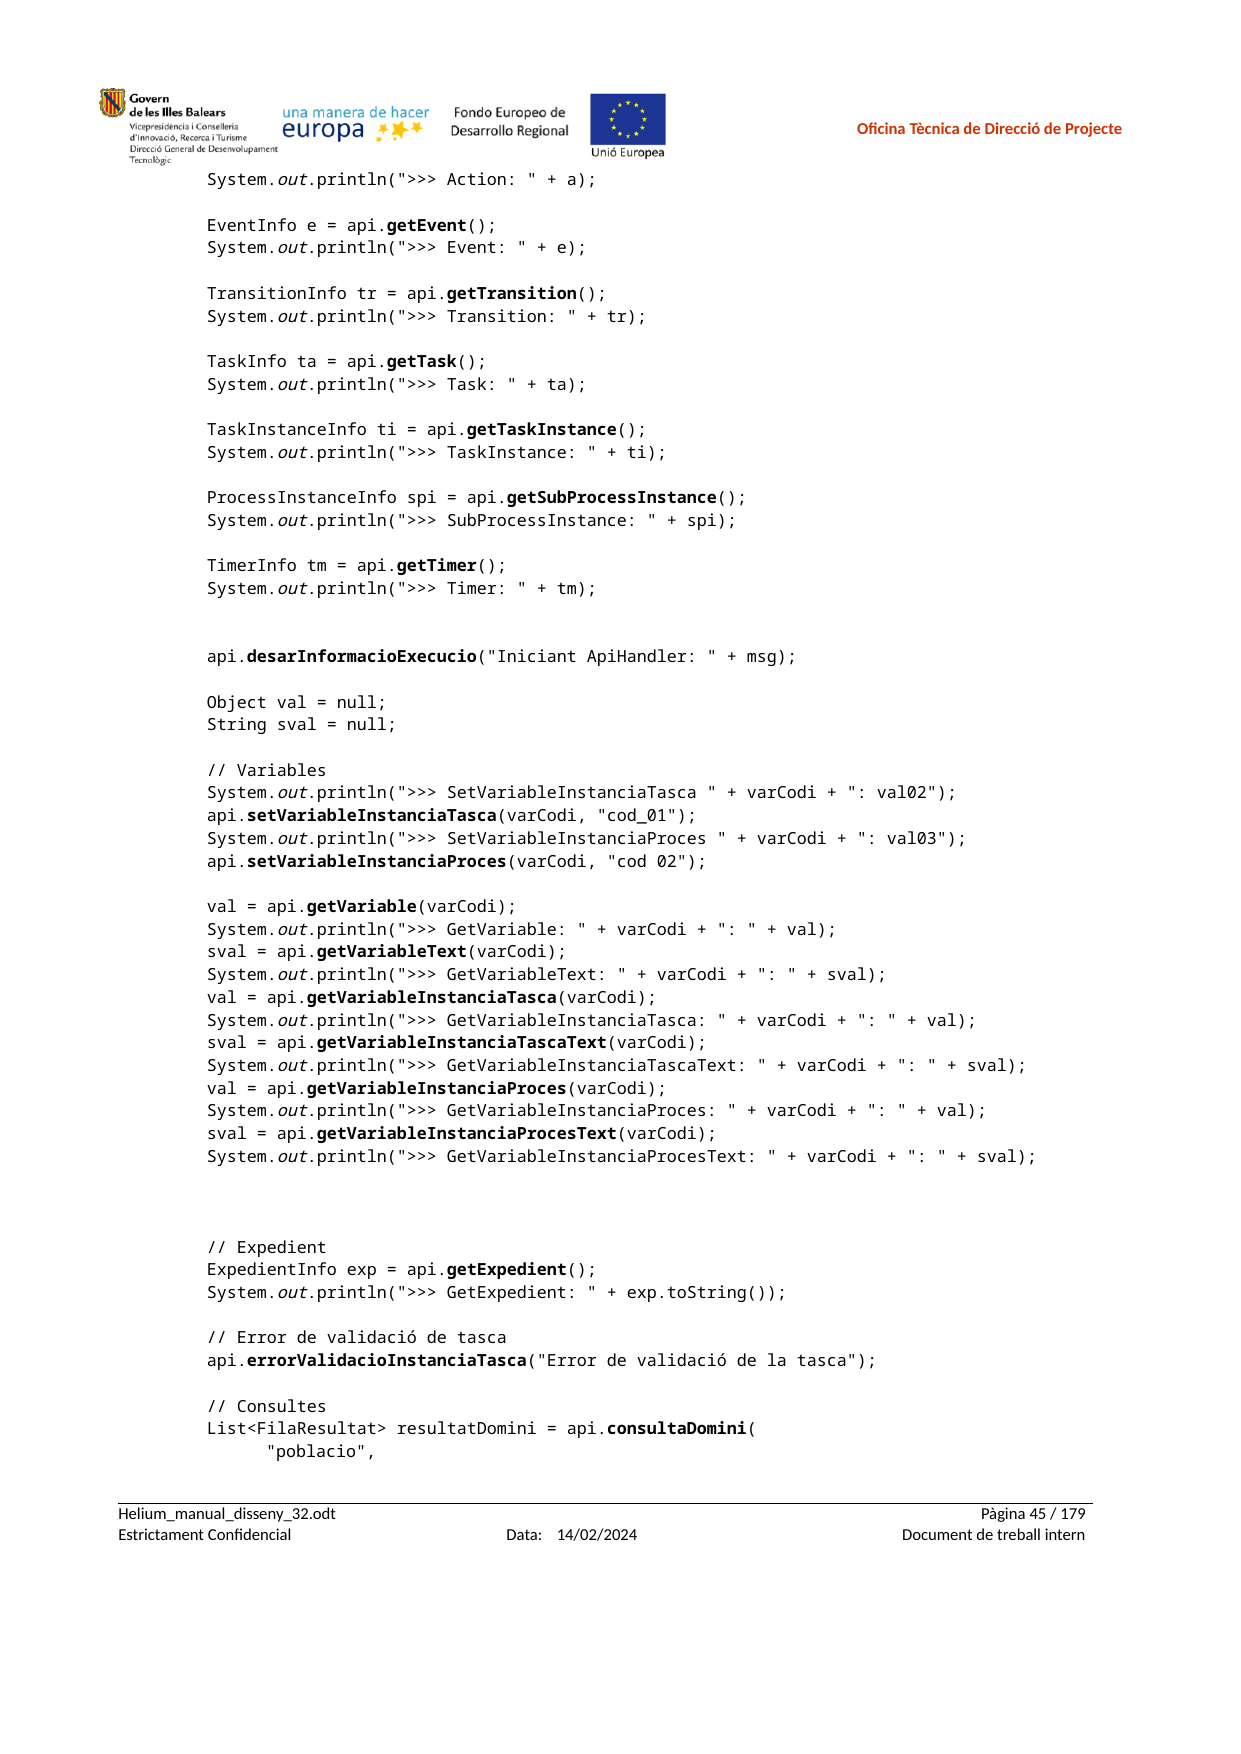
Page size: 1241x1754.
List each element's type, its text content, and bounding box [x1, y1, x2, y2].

text System.out.println(">>> GetVariableInstanciaProcesText: " + varCodi + ": " + sval); [118, 1144, 1122, 1167]
picture [99, 87, 668, 166]
text System.out.println(">>> SetVariableInstanciaTasca " + varCodi + ": val02"); [118, 781, 1122, 804]
text val = api.getVariable(varCodi); [118, 894, 1122, 917]
text String sval = null; [118, 713, 1122, 736]
text System.out.println(">>> SubProcessInstance: " + spi); [118, 508, 1122, 531]
text api.setVariableInstanciaProces(varCodi, "cod 02"); [118, 849, 1122, 872]
text System.out.println(">>> Timer: " + tm); [118, 577, 1122, 599]
text System.out.println(">>> GetVariableInstanciaTasca: " + varCodi + ": " + val); [118, 1008, 1122, 1031]
text sval = api.getVariableInstanciaProcesText(varCodi); [118, 1122, 1122, 1144]
text api.desarInformacioExecucio("Iniciant ApiHandler: " + msg); [118, 645, 1122, 667]
text List<FilaResultat> resultatDomini = api.consultaDomini( [118, 1417, 1122, 1439]
text val = api.getVariableInstanciaTasca(varCodi); [118, 985, 1122, 1008]
text System.out.println(">>> TaskInstance: " + ti); [118, 440, 1122, 463]
text System.out.println(">>> Transition: " + tr); [118, 304, 1122, 327]
text TaskInfo ta = api.getTask(); [118, 349, 1122, 372]
text System.out.println(">>> SetVariableInstanciaProces " + varCodi + ": val03"); [118, 826, 1122, 849]
text System.out.println(">>> GetVariableInstanciaTascaText: " + varCodi + ": " + sval); [118, 1053, 1122, 1076]
text Object val = null; [118, 690, 1122, 713]
text TransitionInfo tr = api.getTransition(); [118, 281, 1122, 304]
text "poblacio", [118, 1439, 1122, 1462]
text System.out.println(">>> GetVariable: " + varCodi + ": " + val); [118, 917, 1122, 940]
text api.setVariableInstanciaTasca(varCodi, "cod_01"); [118, 804, 1122, 826]
text System.out.println(">>> Action: " + a); [118, 168, 1122, 191]
text System.out.println(">>> GetExpedient: " + exp.toString()); [118, 1281, 1122, 1303]
text System.out.println(">>> GetVariableInstanciaProces: " + varCodi + ": " + val); [118, 1099, 1122, 1122]
text ExpedientInfo exp = api.getExpedient(); [118, 1258, 1122, 1281]
text TaskInstanceInfo ti = api.getTaskInstance(); [118, 418, 1122, 440]
text EventInfo e = api.getEvent(); [118, 213, 1122, 236]
text // Error de validació de tasca [118, 1326, 1122, 1349]
text sval = api.getVariableInstanciaTascaText(varCodi); [118, 1031, 1122, 1053]
text System.out.println(">>> Task: " + ta); [118, 372, 1122, 395]
text // Expedient [118, 1235, 1122, 1258]
text System.out.println(">>> Event: " + e); [118, 236, 1122, 259]
text System.out.println(">>> GetVariableText: " + varCodi + ": " + sval); [118, 963, 1122, 985]
text api.errorValidacioInstanciaTasca("Error de validació de la tasca"); [118, 1349, 1122, 1371]
text // Variables [118, 758, 1122, 781]
text val = api.getVariableInstanciaProces(varCodi); [118, 1076, 1122, 1099]
text ProcessInstanceInfo spi = api.getSubProcessInstance(); [118, 486, 1122, 508]
text sval = api.getVariableText(varCodi); [118, 940, 1122, 963]
text TimerInfo tm = api.getTimer(); [118, 554, 1122, 577]
text // Consultes [118, 1394, 1122, 1417]
